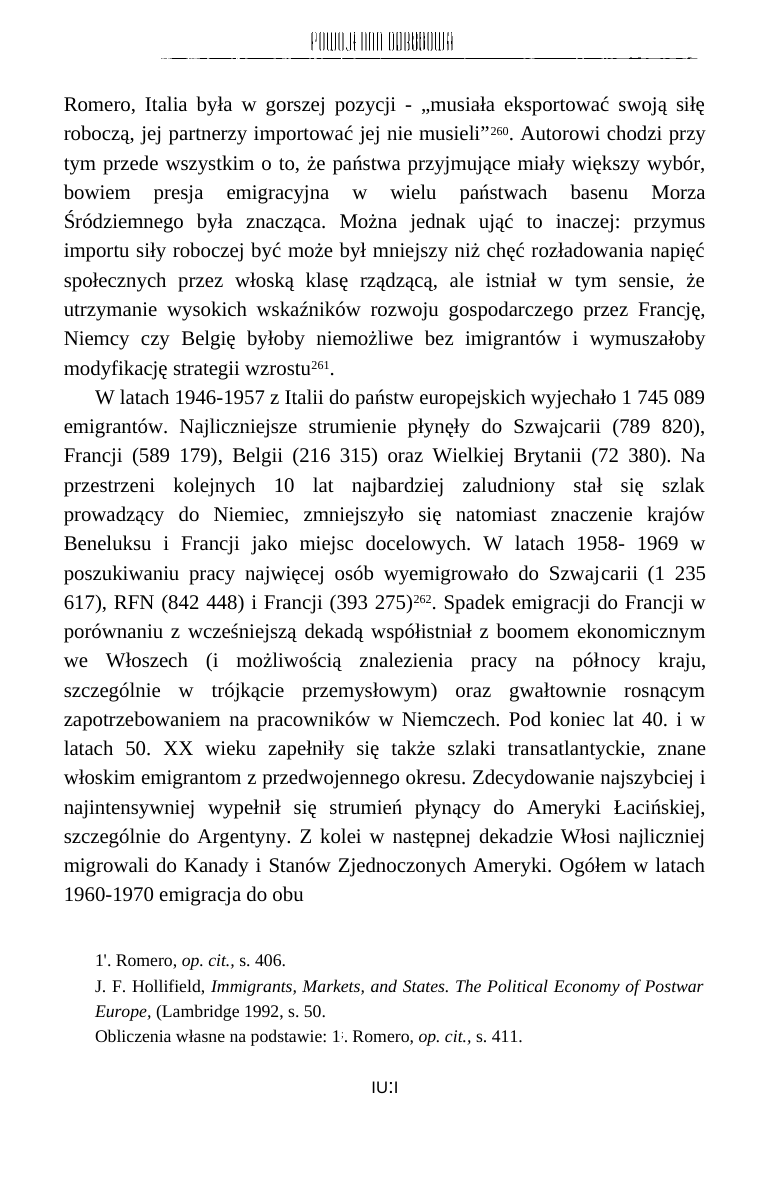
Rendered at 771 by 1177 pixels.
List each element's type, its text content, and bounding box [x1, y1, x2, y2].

text 1'. Romero, op. cit., s. 406. [63, 950, 706, 970]
text Obliczenia własne na podstawie: 1;. Romero, op. cit., s. 411. [95, 1026, 706, 1046]
text Romero, Italia była w gorszej pozycji - „musiała eksportować swoją siłę roboczą, jej partnerzy importować jej nie musieli”260. Autorowi chodzi przy tym przede wszystkim o to, że państwa przyjmujące miały większy wybór, bowiem presja emigracyjna w wielu państwach basenu Morza Śródziemnego była znacząca. Można jednak ująć to inaczej: przymus importu siły roboczej być może był mniejszy niż chęć rozładowania napięć społecznych przez włoską klasę rządzącą, ale istniał w tym sensie, że utrzymanie wysokich wskaźników rozwoju gospodarczego przez Francję, Niemcy czy Belgię byłoby niemożliwe bez imigrantów i wymuszałoby modyfikację strategii wzrostu261. [63, 92, 706, 379]
text iu:i [63, 1074, 706, 1098]
picture [161, 32, 698, 59]
text W latach 1946-1957 z Italii do państw europejskich wyjechało 1 745 089 emigrantów. Najliczniejsze strumienie płynęły do Szwajcarii (789 820), Francji (589 179), Belgii (216 315) oraz Wielkiej Brytanii (72 380). Na przestrzeni kolejnych 10 lat najbardziej zaludniony stał się szlak prowadzący do Niemiec, zmniejszyło się natomiast znaczenie krajów Beneluksu i Francji jako miejsc docelowych. W latach 1958- 1969 w poszukiwaniu pracy najwięcej osób wyemigrowało do Szwaj­carii (1 235 617), RFN (842 448) i Francji (393 275)262. Spadek emigracji do Francji w porównaniu z wcześniejszą dekadą współistniał z boomem ekonomicznym we Włoszech (i możliwością znalezienia pracy na pół­nocy kraju, szczególnie w trójkącie przemysłowym) oraz gwałtownie rosnącym zapotrzebowaniem na pracowników w Niemczech. Pod koniec lat 40. i w latach 50. XX wieku zapełniły się także szlaki trans­atlantyckie, znane włoskim emigrantom z przedwojennego okresu. Zdecydowanie najszybciej i najintensywniej wypełnił się strumień płynący do Ameryki Łacińskiej, szczególnie do Argentyny. Z kolei w następnej dekadzie Włosi najliczniej migrowali do Kanady i Stanów Zjednoczonych Ameryki. Ogółem w latach 1960-1970 emigracja do obu [63, 385, 706, 906]
text J. F. Hollifield, Immigrants, Markets, and States. The Political Economy of Postwar Europe, (Lambridge 1992, s. 50. [95, 975, 706, 1021]
